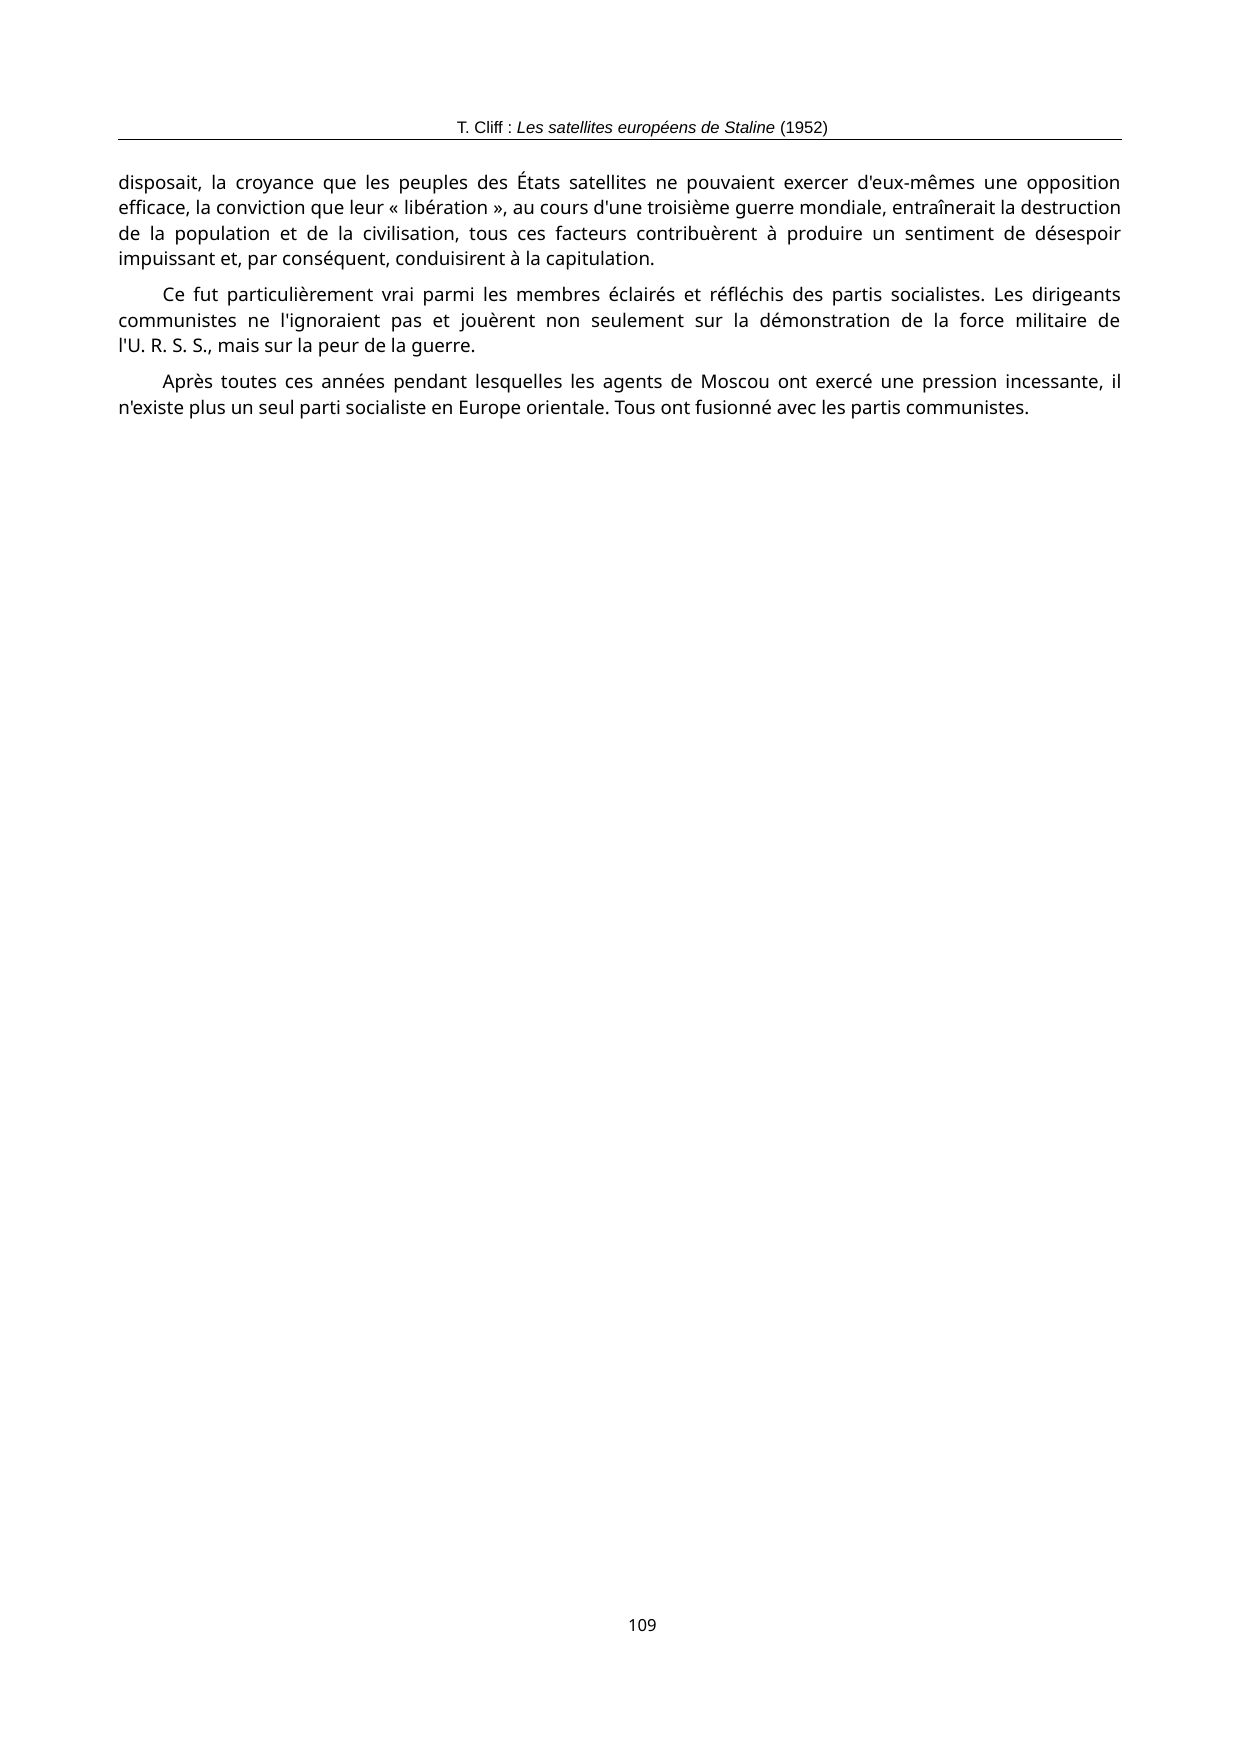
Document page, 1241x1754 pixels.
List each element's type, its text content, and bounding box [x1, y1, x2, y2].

text Ce fut particulièrement vrai parmi les membres éclairés et réfléchis des partis socialistes. Les dirigeants communistes ne l'ignoraient pas et jouèrent non seulement sur la démonstration de la force militaire de l'U. R. S. S., mais sur la peur de la guerre. [118, 282, 1122, 358]
text Après toutes ces années pendant lesquelles les agents de Moscou ont exercé une pression incessante, il n'existe plus un seul parti socialiste en Europe orientale. Tous ont fusionné avec les partis communistes. [118, 369, 1122, 420]
text disposait, la croyance que les peuples des États satellites ne pouvaient exercer d'eux-mêmes une opposition efficace, la conviction que leur « libération », au cours d'une troisième guerre mondiale, entraînerait la destruction de la population et de la civilisation, tous ces facteurs contribuèrent à produire un sentiment de désespoir impuissant et, par conséquent, conduisirent à la capitulation. [118, 169, 1122, 271]
